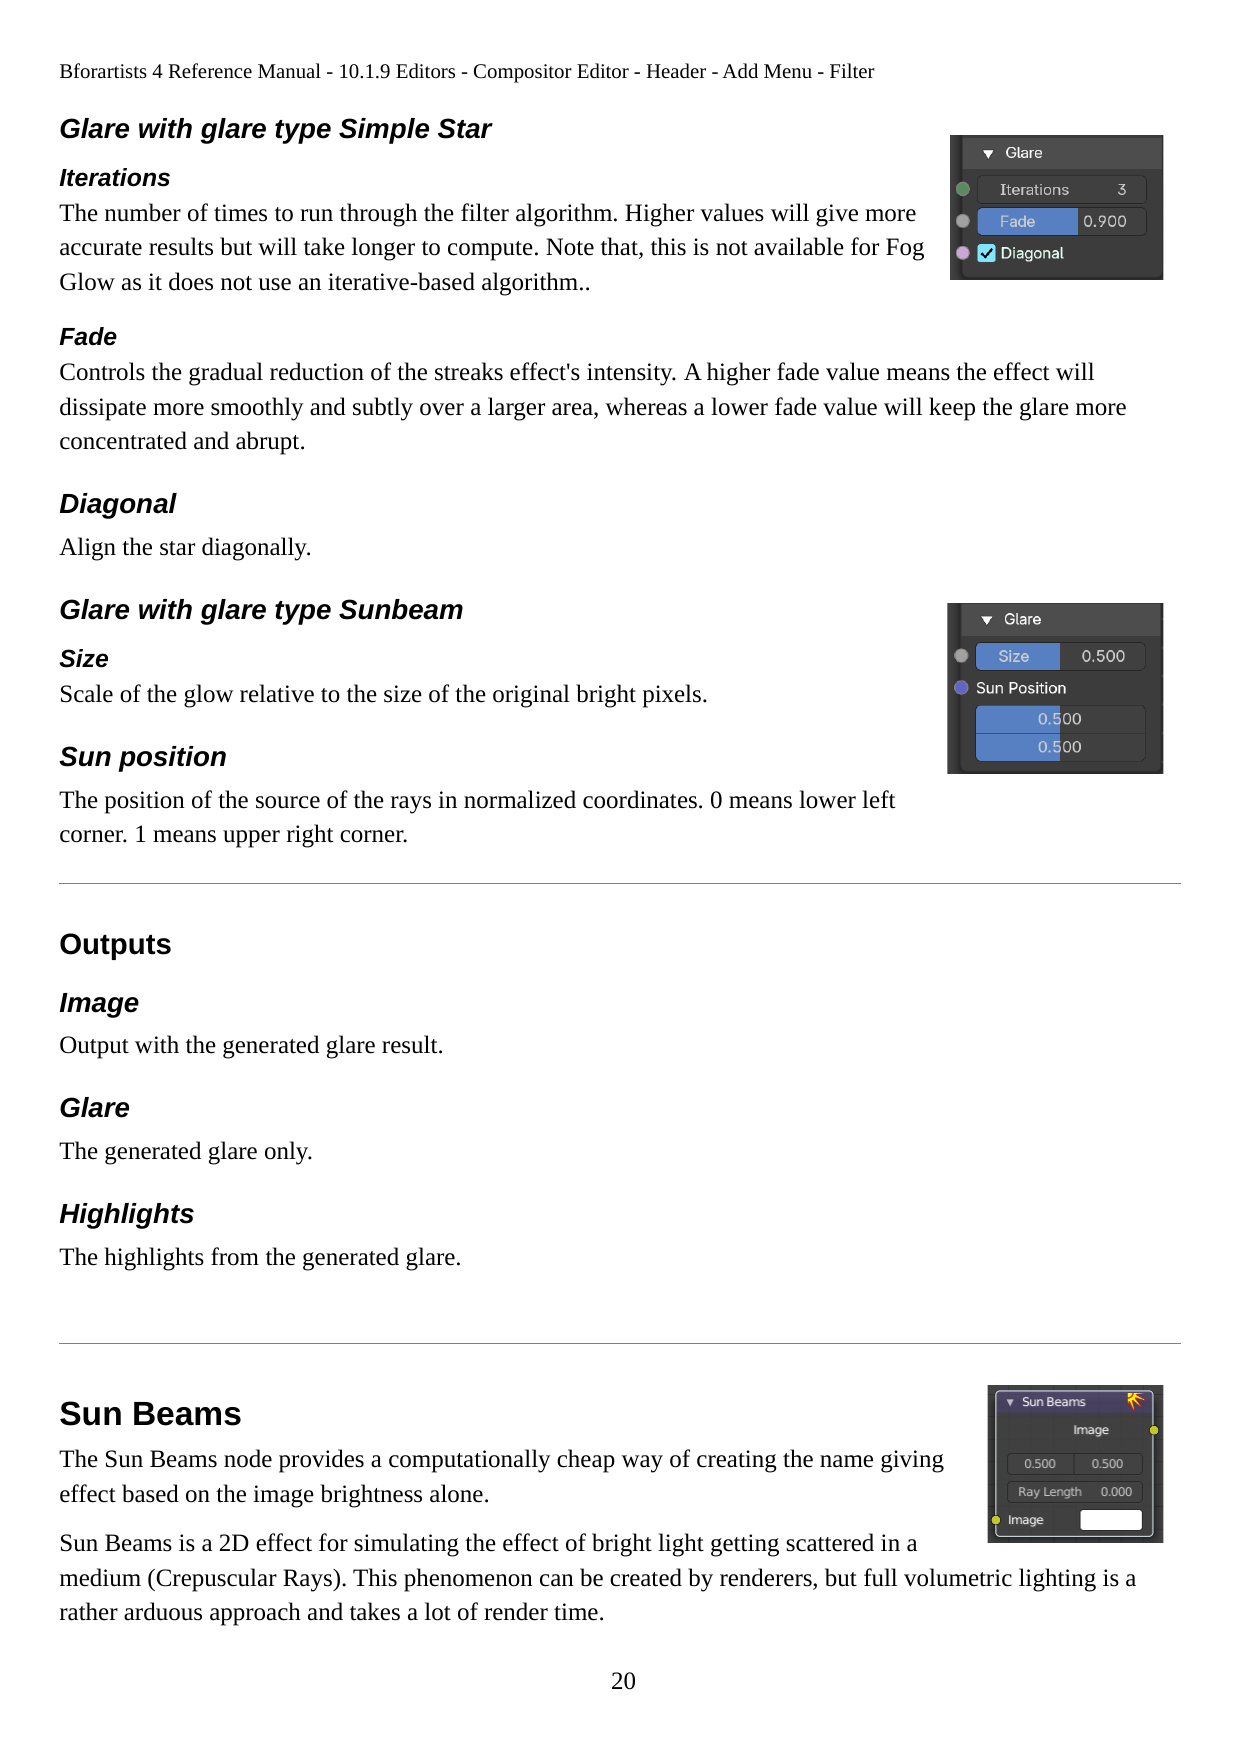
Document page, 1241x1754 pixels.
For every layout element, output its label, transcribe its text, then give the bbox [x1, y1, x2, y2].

text Align the star diagonally. [59, 532, 1181, 561]
picture [950, 135, 1164, 280]
subtitle [1164, 163, 1181, 192]
subtitle Glare with glare type Simple Star [59, 113, 1181, 144]
text Output with the generated glare result. [59, 1030, 1181, 1059]
text The generated glare only. [59, 1136, 1181, 1165]
subtitle Fade [59, 322, 1181, 351]
text The highlights from the generated glare. [59, 1242, 1181, 1271]
subtitle Size [59, 644, 947, 673]
subtitle Glare [59, 1092, 1181, 1124]
text The Sun Beams node provides a computationally cheap way of creating the name giving effect based on the image brightness alone. [59, 1444, 987, 1508]
subtitle Outputs [59, 927, 1181, 961]
text Scale of the glow relative to the size of the original bright pixels. [59, 679, 947, 708]
subtitle [1164, 1393, 1181, 1432]
text Controls the gradual reduction of the streaks effect's intensity. A higher fade value means the effect will dissipate more smoothly and subtly over a larger area, whereas a lower fade value will keep the glare more concentrated and abrupt. [59, 357, 1181, 455]
picture [987, 1385, 1164, 1543]
subtitle Image [59, 986, 1181, 1018]
subtitle Diagonal [59, 488, 1181, 519]
subtitle Highlights [59, 1198, 1181, 1230]
picture [947, 603, 1164, 774]
text The position of the source of the rays in normalized coordinates. 0 means lower left corner. 1 means upper right corner. [59, 785, 1181, 848]
text Sun Beams is a 2D effect for simulating the effect of bright light getting scattered in a medium (Crepuscular Rays). This phenomenon can be created by renderers, but full volumetric lighting is a rather arduous approach and takes a lot of render time. [59, 1528, 1181, 1626]
subtitle [1164, 741, 1181, 772]
subtitle Glare with glare type Sunbeam [59, 593, 1181, 625]
text The number of times to run through the filter algorithm. Higher values will give more accurate results but will take longer to compute. Note that, this is not available for Fog Glow as it does not use an iterative-based algorithm.. [59, 198, 1181, 296]
subtitle Sun position [59, 741, 947, 772]
subtitle Sun Beams [59, 1393, 987, 1432]
subtitle Iterations [59, 163, 950, 192]
subtitle [1164, 644, 1181, 673]
